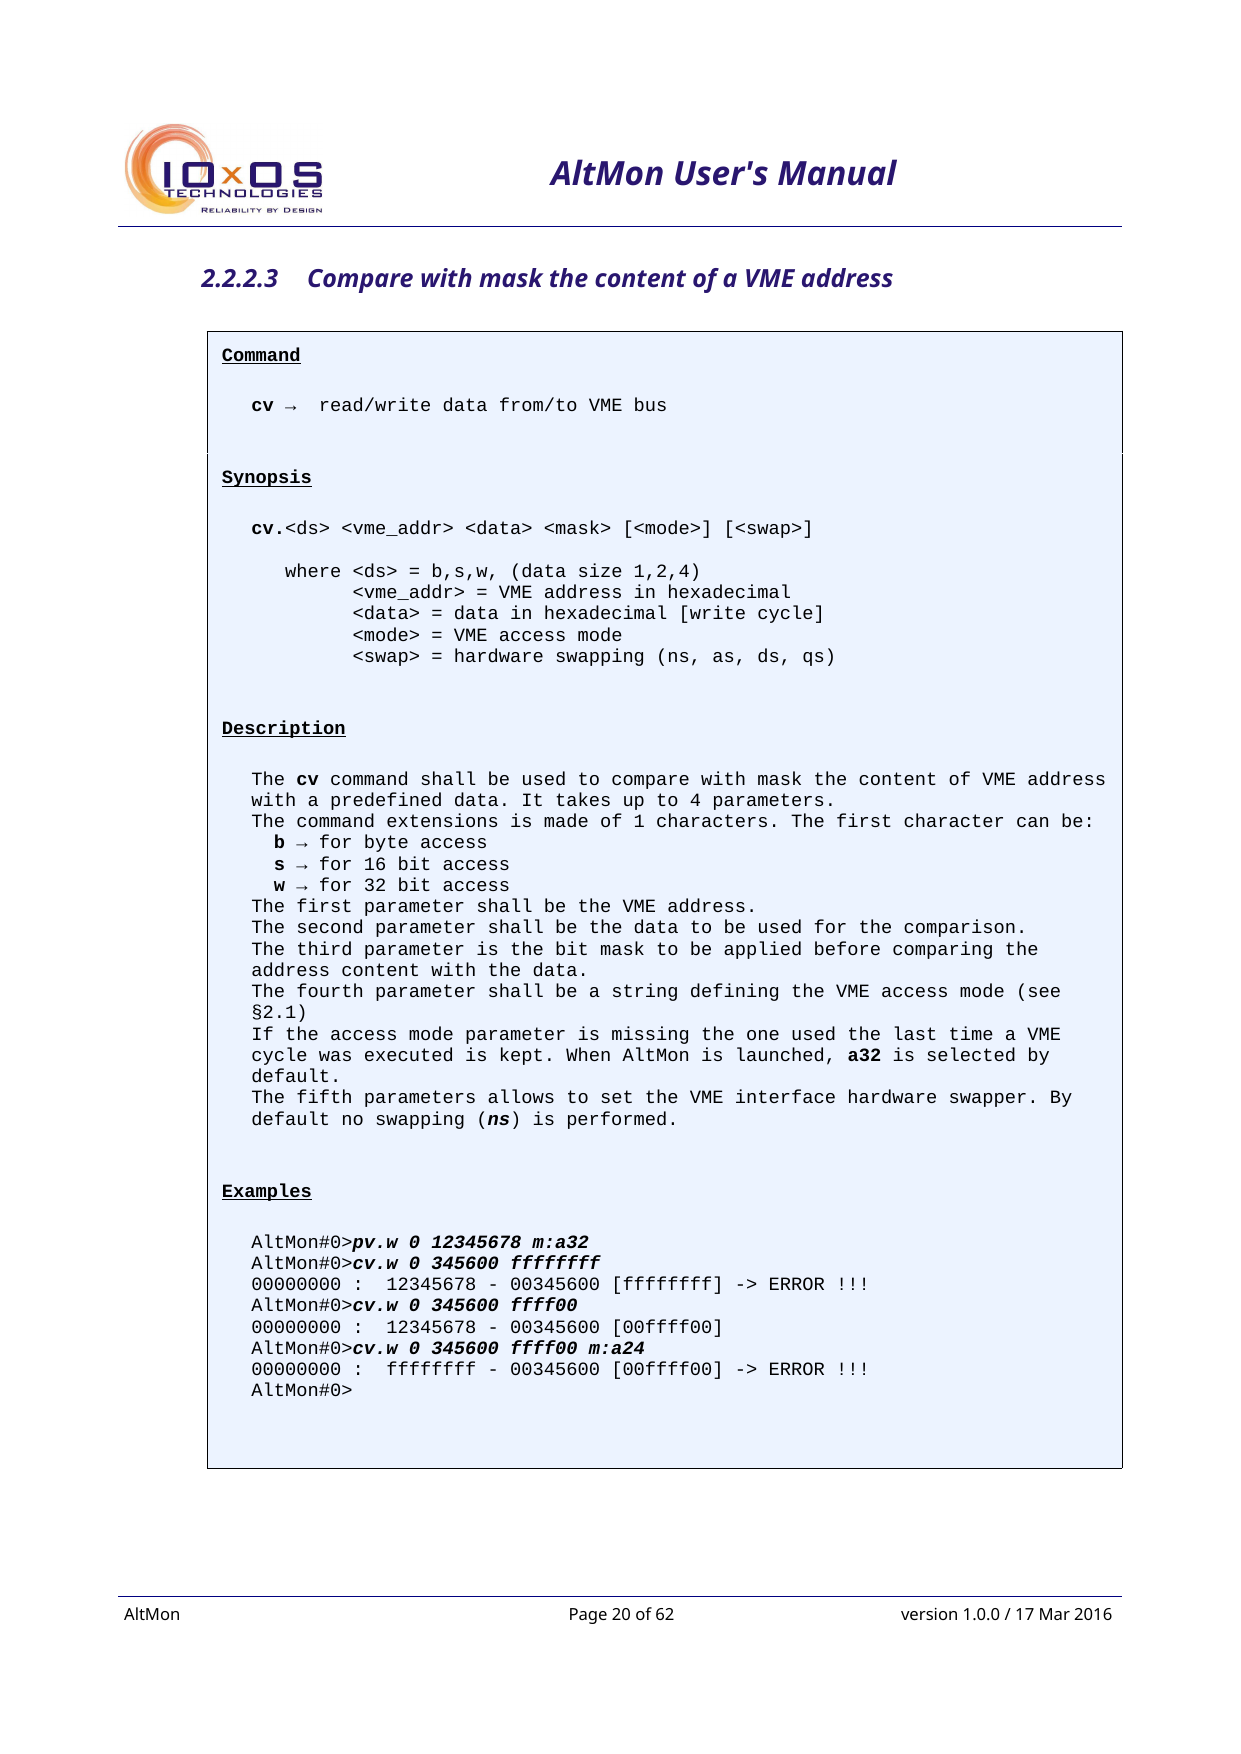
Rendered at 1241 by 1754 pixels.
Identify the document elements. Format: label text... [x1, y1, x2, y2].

text AltMon#0>cv.w 0 345600 ffffffff [208, 1254, 1122, 1275]
text The third parameter is the bit mask to be applied before comparing the address content with the data. [208, 939, 1122, 982]
subtitle Compare with mask the content of a VME address [195, 261, 1122, 295]
text cv → read/write data from/to VME bus [208, 381, 1122, 417]
text 00000000 : 12345678 - 00345600 [00ffff00] [208, 1317, 1122, 1339]
text The second parameter shall be the data to be used for the comparison. [208, 918, 1122, 939]
text The command extensions is made of 1 characters. The first character can be: [208, 812, 1122, 833]
text The first parameter shall be the VME address. [208, 897, 1122, 918]
text AltMon#0> [208, 1381, 1122, 1417]
subtitle Description [208, 704, 1122, 755]
subtitle Examples [208, 1167, 1122, 1218]
text The fifth parameters allows to set the VME interface hardware swapper. By default no swapping (ns) is performed. [208, 1088, 1122, 1131]
text where <ds> = b,s,w, (data size 1,2,4) [208, 562, 1122, 583]
text Command [208, 332, 1122, 381]
text <mode> = VME access mode [208, 625, 1122, 647]
picture [123, 123, 323, 217]
subtitle Synopsis [208, 453, 1122, 504]
text 00000000 : 12345678 - 00345600 [ffffffff] -> ERROR !!! [208, 1275, 1122, 1296]
text AltMon#0>pv.w 0 12345678 m:a32 [208, 1218, 1122, 1254]
text <data> = data in hexadecimal [write cycle] [208, 604, 1122, 625]
text <swap> = hardware swapping (ns, as, ds, qs) [208, 647, 1122, 668]
text The fourth parameter shall be a string defining the VME access mode (see §2.1) [208, 982, 1122, 1024]
text w → for 32 bit access [208, 876, 1122, 897]
text AltMon#0>cv.w 0 345600 ffff00 m:a24 [208, 1339, 1122, 1360]
text <vme_addr> = VME address in hexadecimal [208, 583, 1122, 604]
text The cv command shall be used to compare with mask the content of VME address with a predefined data. It takes up to 4 parameters. [208, 755, 1122, 812]
text s → for 16 bit access [208, 854, 1122, 876]
text b → for byte access [208, 833, 1122, 854]
text If the access mode parameter is missing the one used the last time a VME cycle was executed is kept. When AltMon is launched, a32 is selected by default. [208, 1024, 1122, 1088]
text 00000000 : ffffffff - 00345600 [00ffff00] -> ERROR !!! [208, 1360, 1122, 1381]
text cv.<ds> <vme_addr> <data> <mask> [<mode>] [<swap>] [208, 504, 1122, 540]
text AltMon#0>cv.w 0 345600 ffff00 [208, 1296, 1122, 1317]
